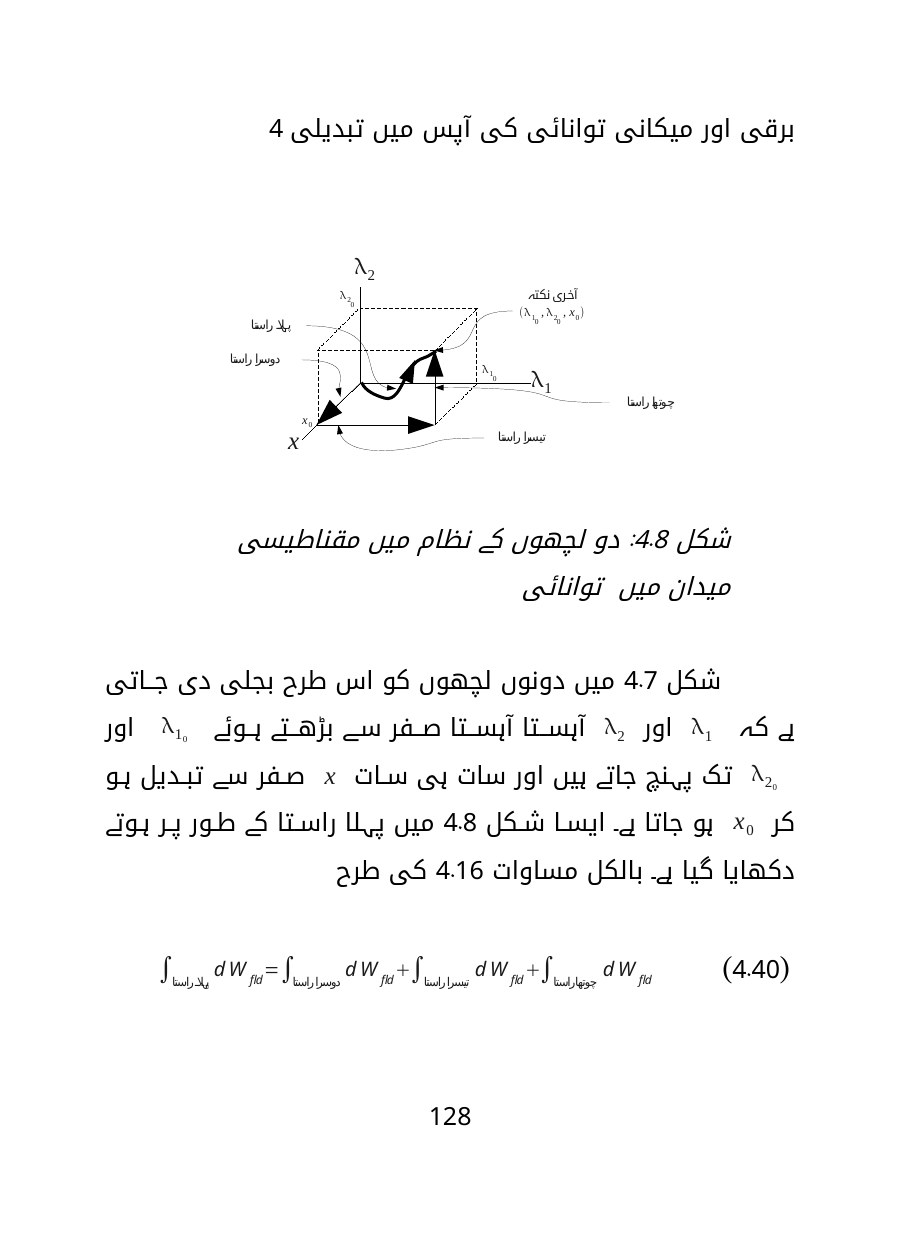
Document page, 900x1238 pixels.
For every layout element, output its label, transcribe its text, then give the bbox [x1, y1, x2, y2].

table_header (4.40) [695, 941, 795, 1012]
text شکل 4.8: دو لچھوں کے نظام میں مقناطیسی میدان میں توانائی [169, 195, 731, 611]
table_header [105, 941, 695, 1012]
text شکل 4.7 میں دونوں لچھوں کو اس طرح بجلی دی جاتی ہے کہ اورآہستا آہستا صفر سے بڑھتے ہوئے اورتک پہنچ جاتے ہیں اور سات ہی ساتصفر سے تبدیل ہو کرہو جاتا ہے۔ ایسا شکل 4.8 میں پہلا راستا کے طور پر ہوتے دکھایا گیا ہے۔ بالکل مساوات 4.16 کی طرح [105, 657, 795, 894]
